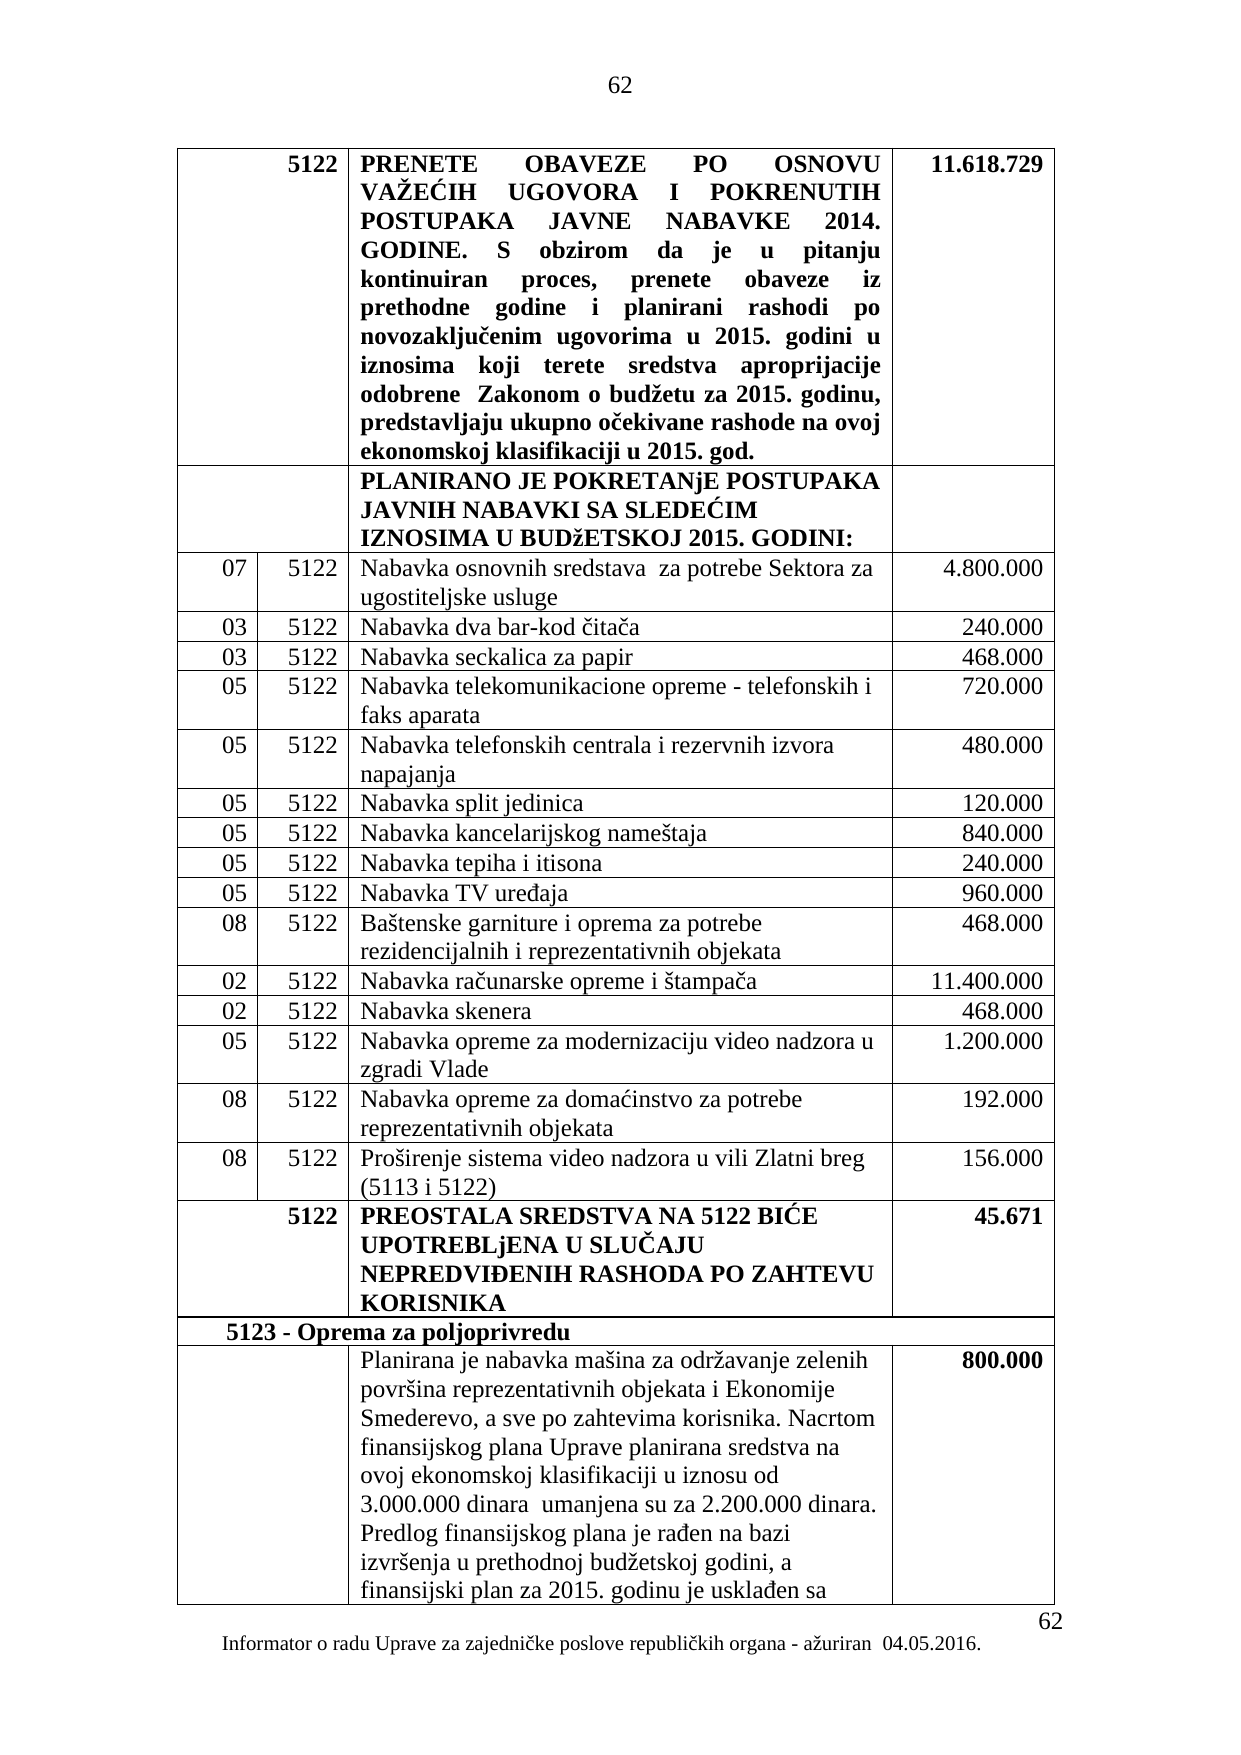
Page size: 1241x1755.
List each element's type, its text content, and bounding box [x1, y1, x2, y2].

table_cell 5122 [258, 671, 348, 729]
table_cell 5122 [258, 1084, 348, 1142]
table_cell Nabavka split jedinica [349, 789, 892, 817]
table_cell 5122 [258, 848, 348, 877]
table_cell 05 [178, 730, 257, 787]
table_cell PREOSTALA SREDSTVA NA 5122 BIĆE UPOTREBLjENA U SLUČAJU NEPREDVIĐENIH RASHODA PO ZAHTEVU KORISNIKA [349, 1201, 892, 1316]
table_cell 4.800.000 [893, 553, 1054, 611]
table_cell 05 [178, 671, 257, 729]
table_cell 02 [178, 966, 257, 995]
table_cell Nabavka računarske opreme i štampača [349, 966, 892, 995]
table_cell 08 [178, 908, 257, 965]
table_cell 1.200.000 [893, 1026, 1054, 1083]
table_cell 07 [178, 553, 257, 611]
table_cell 5122 [258, 642, 348, 670]
table_cell Nabavka TV uređaja [349, 878, 892, 907]
table_cell 720.000 [893, 671, 1054, 729]
table_cell 02 [178, 996, 257, 1025]
table_cell 5122 [258, 730, 348, 787]
table_cell 45.671 [893, 1201, 1054, 1316]
table_cell 468.000 [893, 908, 1054, 965]
table_cell 5122 [258, 612, 348, 641]
table_cell 08 [178, 1143, 257, 1200]
table_cell 840.000 [893, 818, 1054, 847]
table_cell [178, 466, 348, 552]
table_cell 05 [178, 878, 257, 907]
table_cell 240.000 [893, 848, 1054, 877]
table_cell Baštenske garniture i oprema za potrebe rezidencijalnih i reprezentativnih objekata [349, 908, 892, 965]
table_cell Proširenje sistema video nadzora u vili Zlatni breg (5113 i 5122) [349, 1143, 892, 1200]
table_cell Nabavka osnovnih sredstava za potrebe Sektora za ugostitelјske usluge [349, 553, 892, 611]
table_cell 5122 [258, 818, 348, 847]
table_cell PLANIRANO JE POKRETANјE POSTUPAKA JAVNIH NABAVKI SA SLEDEĆIM IZNOSIMA U BUDžETSKOJ 2015. GODINI: [349, 466, 892, 552]
table_cell 03 [178, 612, 257, 641]
table_cell 5122 [178, 149, 348, 465]
table_cell 05 [178, 848, 257, 877]
table_cell Nabavka opreme za domaćinstvo za potrebe reprezentativnih objekata [349, 1084, 892, 1142]
table_cell 960.000 [893, 878, 1054, 907]
table_cell 5122 [258, 1143, 348, 1200]
table_cell 11.400.000 [893, 966, 1054, 995]
table_cell 480.000 [893, 730, 1054, 787]
table_cell 468.000 [893, 996, 1054, 1025]
table_cell 240.000 [893, 612, 1054, 641]
table_cell 05 [178, 1026, 257, 1083]
table_cell 5123 - Oprema za polјoprivredu [178, 1318, 1054, 1344]
table_cell Nabavka opreme za modernizaciju video nadzora u zgradi Vlade [349, 1026, 892, 1083]
table_cell 5122 [258, 996, 348, 1025]
table_cell 5122 [258, 553, 348, 611]
table_cell [893, 466, 1054, 552]
table_cell 5122 [258, 908, 348, 965]
table_cell 120.000 [893, 789, 1054, 817]
table_cell 468.000 [893, 642, 1054, 670]
table_cell 800.000 [893, 1346, 1054, 1604]
table_cell Nabavka telefonskih centrala i rezervnih izvora napajanja [349, 730, 892, 787]
table_cell [178, 1346, 348, 1604]
table_cell Nabavka skenera [349, 996, 892, 1025]
table_cell 156.000 [893, 1143, 1054, 1200]
table_cell 03 [178, 642, 257, 670]
table_cell 05 [178, 789, 257, 817]
table_cell Nabavka seckalica za papir [349, 642, 892, 670]
table_cell 5122 [258, 1026, 348, 1083]
table_cell 5122 [258, 789, 348, 817]
table_cell Planirana je nabavka mašina za održavanje zelenih površina reprezentativnih objekata i Ekonomije Smederevo, a sve po zahtevima korisnika. Nacrtom finansijskog plana Uprave planirana sredstva na ovoj ekonomskoj klasifikaciji u iznosu od 3.000.000 dinara umanjena su za 2.200.000 dinara. Predlog finansijskog plana je rađen na bazi izvršenja u prethodnoj budžetskoj godini, a finansijski plan za 2015. godinu je usklađen sa [349, 1346, 892, 1604]
table_cell Nabavka telekomunikacione opreme - telefonskih i faks aparata [349, 671, 892, 729]
table_cell 192.000 [893, 1084, 1054, 1142]
table_cell 5122 [258, 878, 348, 907]
table_cell Nabavka dva bar-kod čitača [349, 612, 892, 641]
table_cell PRENETE OBAVEZE PO OSNOVU VAŽEĆIH UGOVORA I POKRENUTIH POSTUPAKA JAVNE NABAVKE 2014. GODINE. S obzirom da je u pitanju kontinuiran proces, prenete obaveze iz prethodne godine i planirani rashodi po novozaklјučenim ugovorima u 2015. godini u iznosima koji terete sredstva aproprijacije odobrene Zakonom o budžetu za 2015. godinu, predstavlјaju ukupno očekivane rashode na ovoj ekonomskoj klasifikaciji u 2015. god. [349, 149, 892, 465]
table_cell Nabavka tepiha i itisona [349, 848, 892, 877]
table_cell 5122 [258, 966, 348, 995]
table_cell Nabavka kancelarijskog nameštaja [349, 818, 892, 847]
table_cell 11.618.729 [893, 149, 1054, 465]
table_cell 05 [178, 818, 257, 847]
table_cell 08 [178, 1084, 257, 1142]
table_cell 5122 [178, 1201, 348, 1316]
